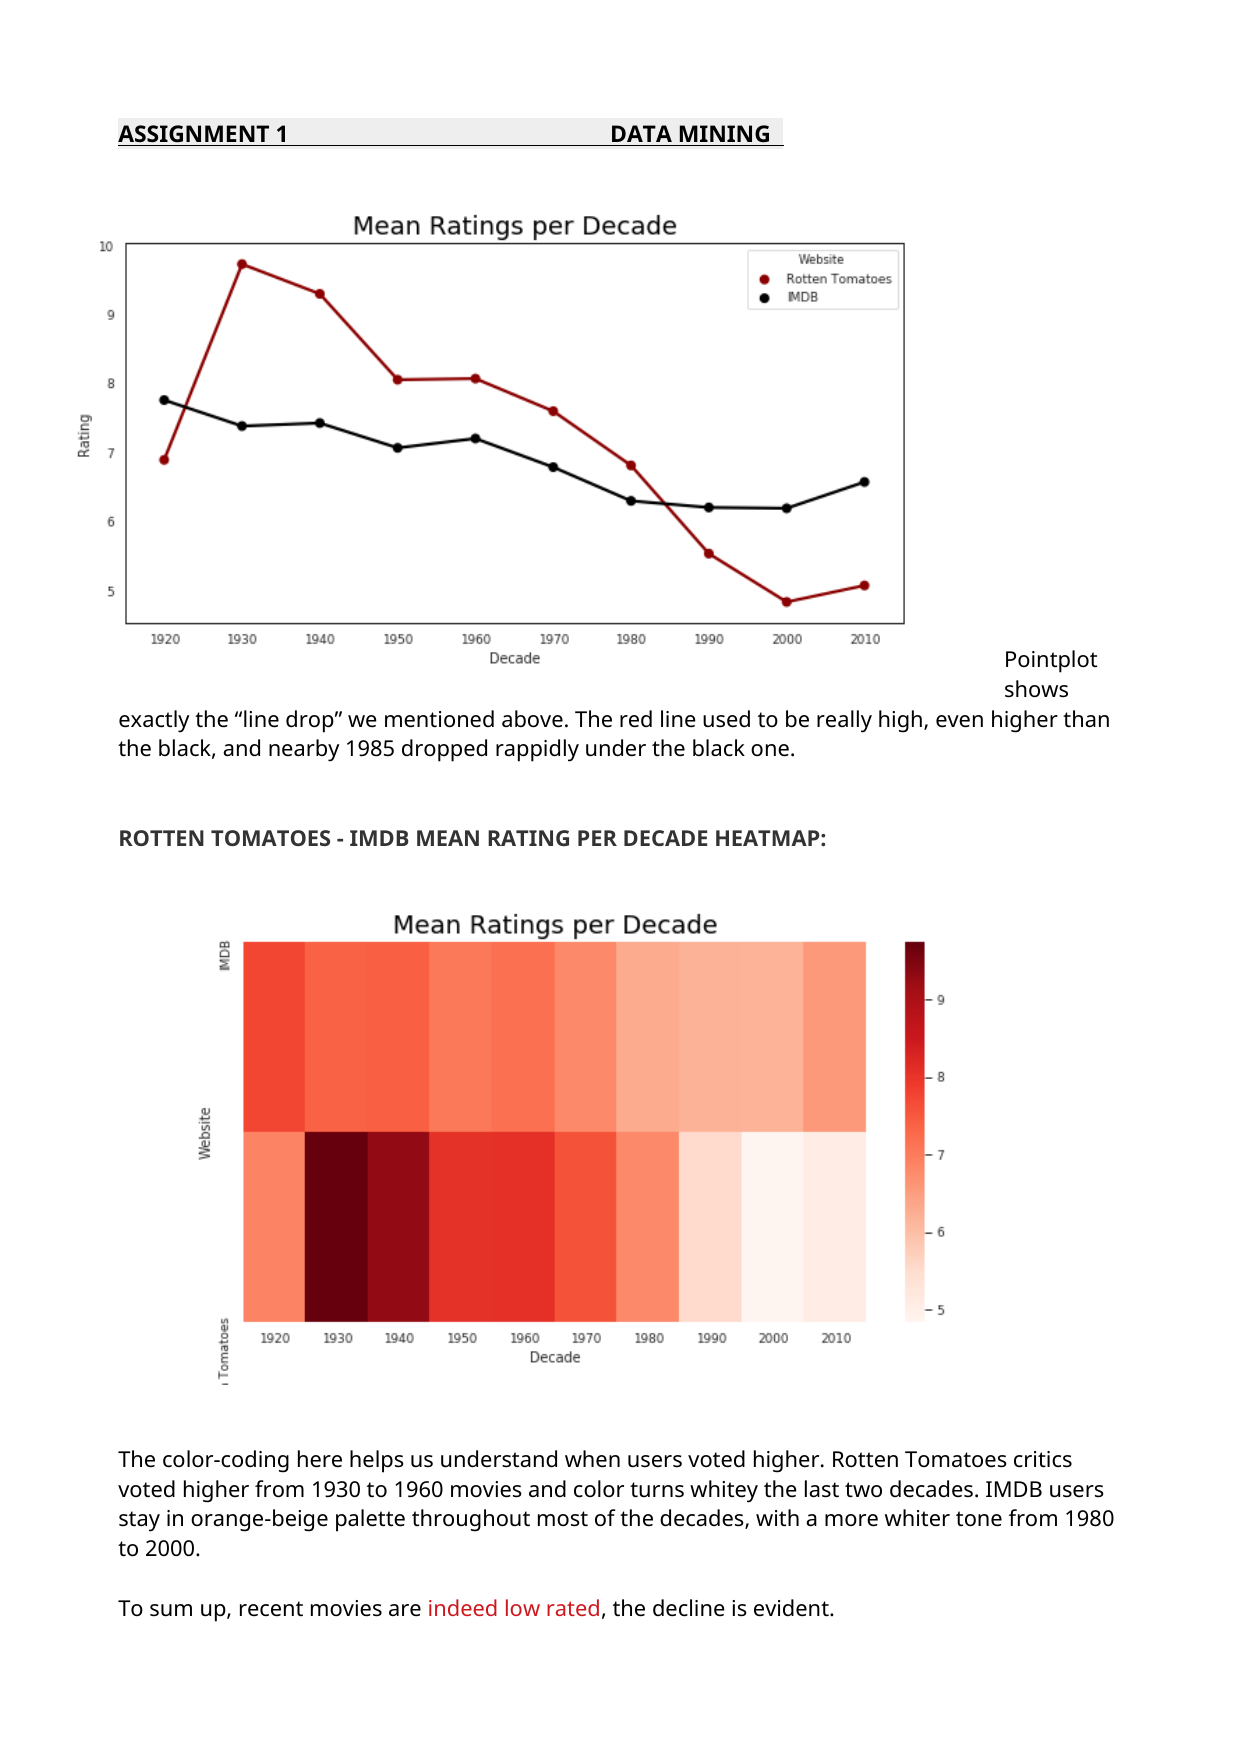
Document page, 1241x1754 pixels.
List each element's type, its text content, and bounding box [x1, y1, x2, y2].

text Pointplot shows exactly the “line drop” we mentioned above. The red line used to be really high, even higher than the black, and nearby 1985 dropped rappidly under the black one. [118, 644, 1122, 763]
picture [0, 183, 1004, 686]
text The color-coding here helps us understand when users voted higher. Rotten Tomatoes critics voted higher from 1930 to 1960 movies and color turns whitey the last two decades. IMDB users stay in orange-beige palette throughout most of the decades, with a more whiter tone from 1980 to 2000. [118, 1444, 1122, 1563]
text To sum up, recent movies are indeed low rated, the decline is evident. [118, 1593, 1122, 1623]
text ROTTEN TOMATOES - IMDB MEAN RATING PER DECADE HEATMAP: [118, 823, 1122, 853]
picture [118, 882, 1123, 1385]
